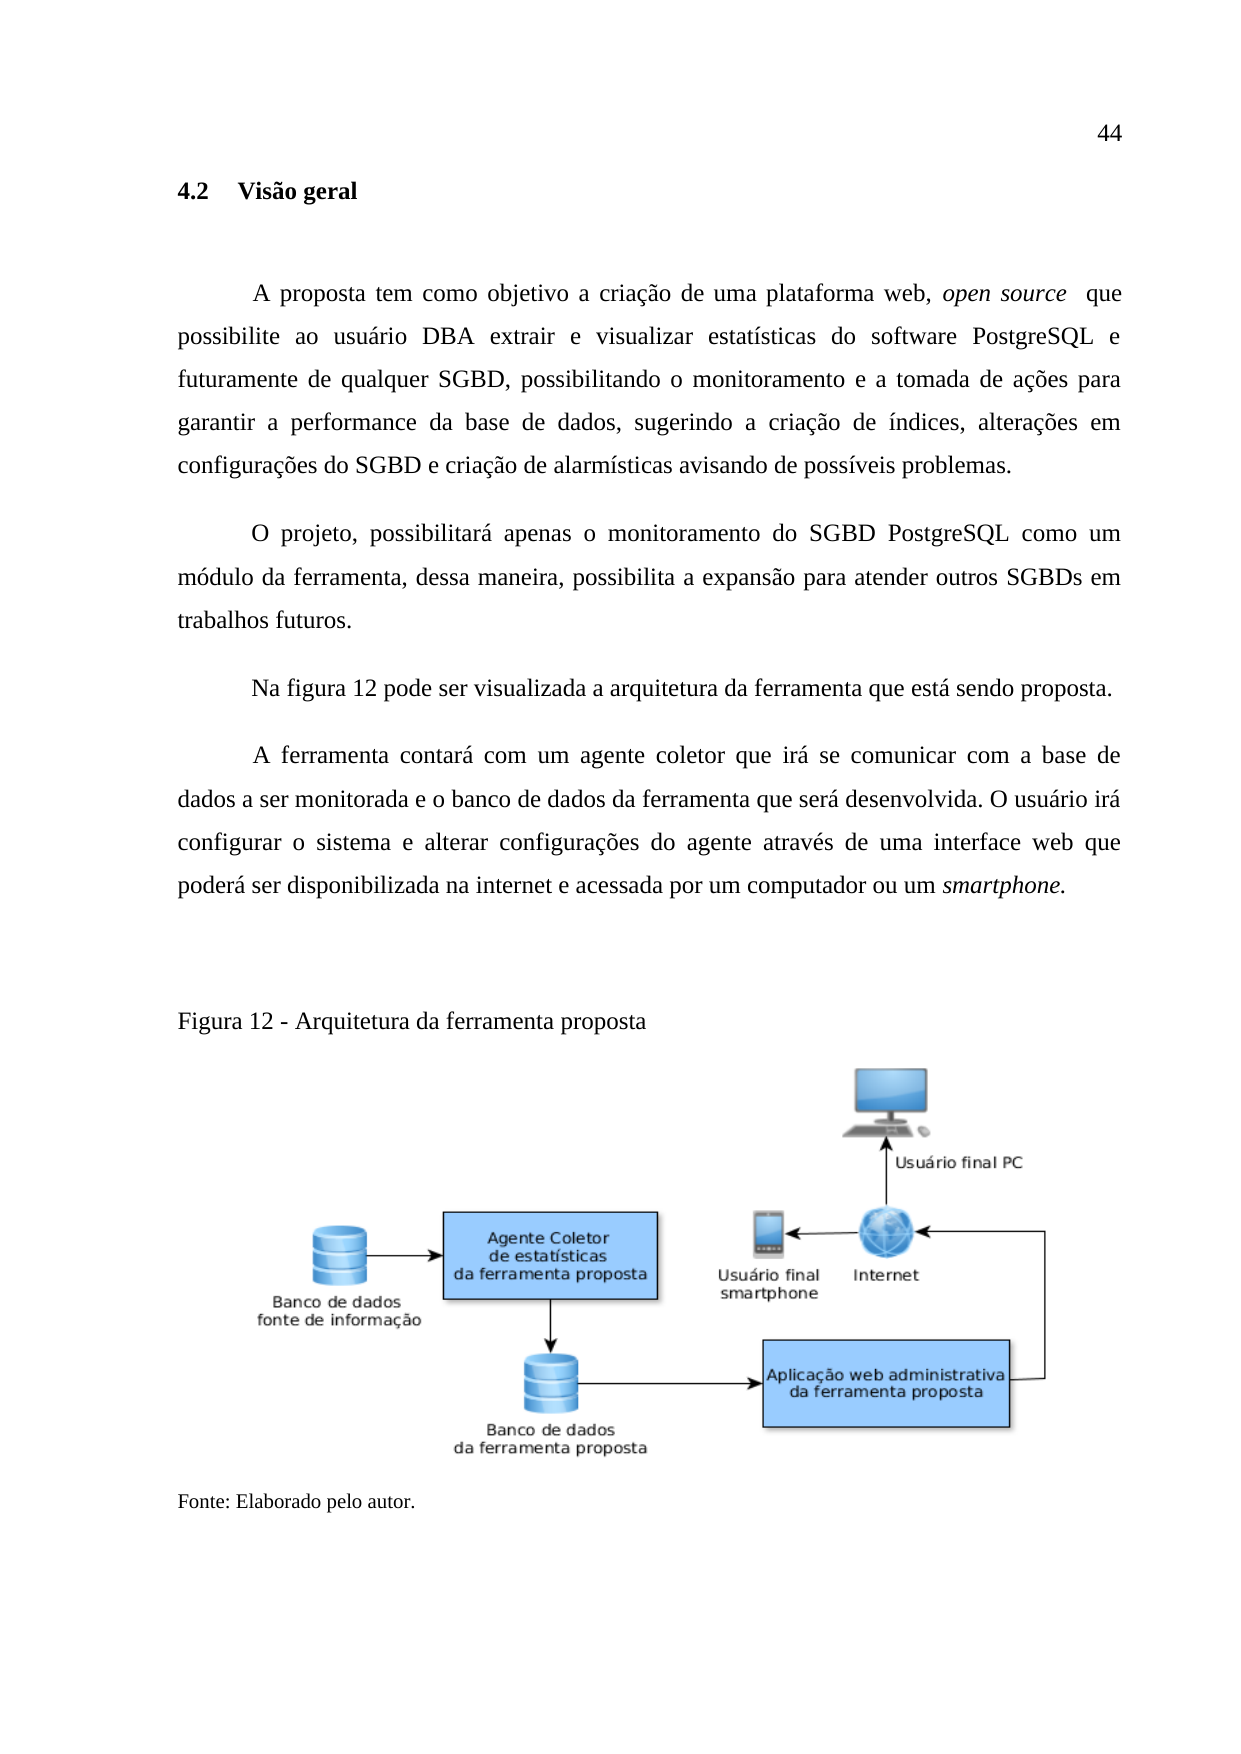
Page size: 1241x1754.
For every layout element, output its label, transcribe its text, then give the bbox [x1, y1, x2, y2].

text Na figura 12 pode ser visualizada a arquitetura da ferramenta que está sendo proposta. [177, 673, 1122, 701]
text Figura 12 - Arquitetura da ferramenta proposta [177, 1006, 1122, 1034]
list Visão geral [177, 176, 1122, 205]
text Fonte: Elaborado pelo autor. [177, 1488, 1122, 1513]
text A proposta tem como objetivo a criação de uma plataforma web, open source que possibilite ao usuário DBA extrair e visualizar estatísticas do software PostgreSQL e futuramente de qualquer SGBD, possibilitando o monitoramento e a tomada de ações para garantir a performance da base de dados, sugerindo a criação de índices, alterações em configurações do SGBD e criação de alarmísticas avisando de possíveis problemas. [177, 278, 1122, 479]
picture [233, 1048, 1066, 1479]
text O projeto, possibilitará apenas o monitoramento do SGBD PostgreSQL como um módulo da ferramenta, dessa maneira, possibilita a expansão para atender outros SGBDs em trabalhos futuros. [177, 518, 1122, 633]
text A ferramenta contará com um agente coletor que irá se comunicar com a base de dados a ser monitorada e o banco de dados da ferramenta que será desenvolvida. O usuário irá configurar o sistema e alterar configurações do agente através de uma interface web que poderá ser disponibilizada na internet e acessada por um computador ou um smartphone. [177, 741, 1122, 899]
